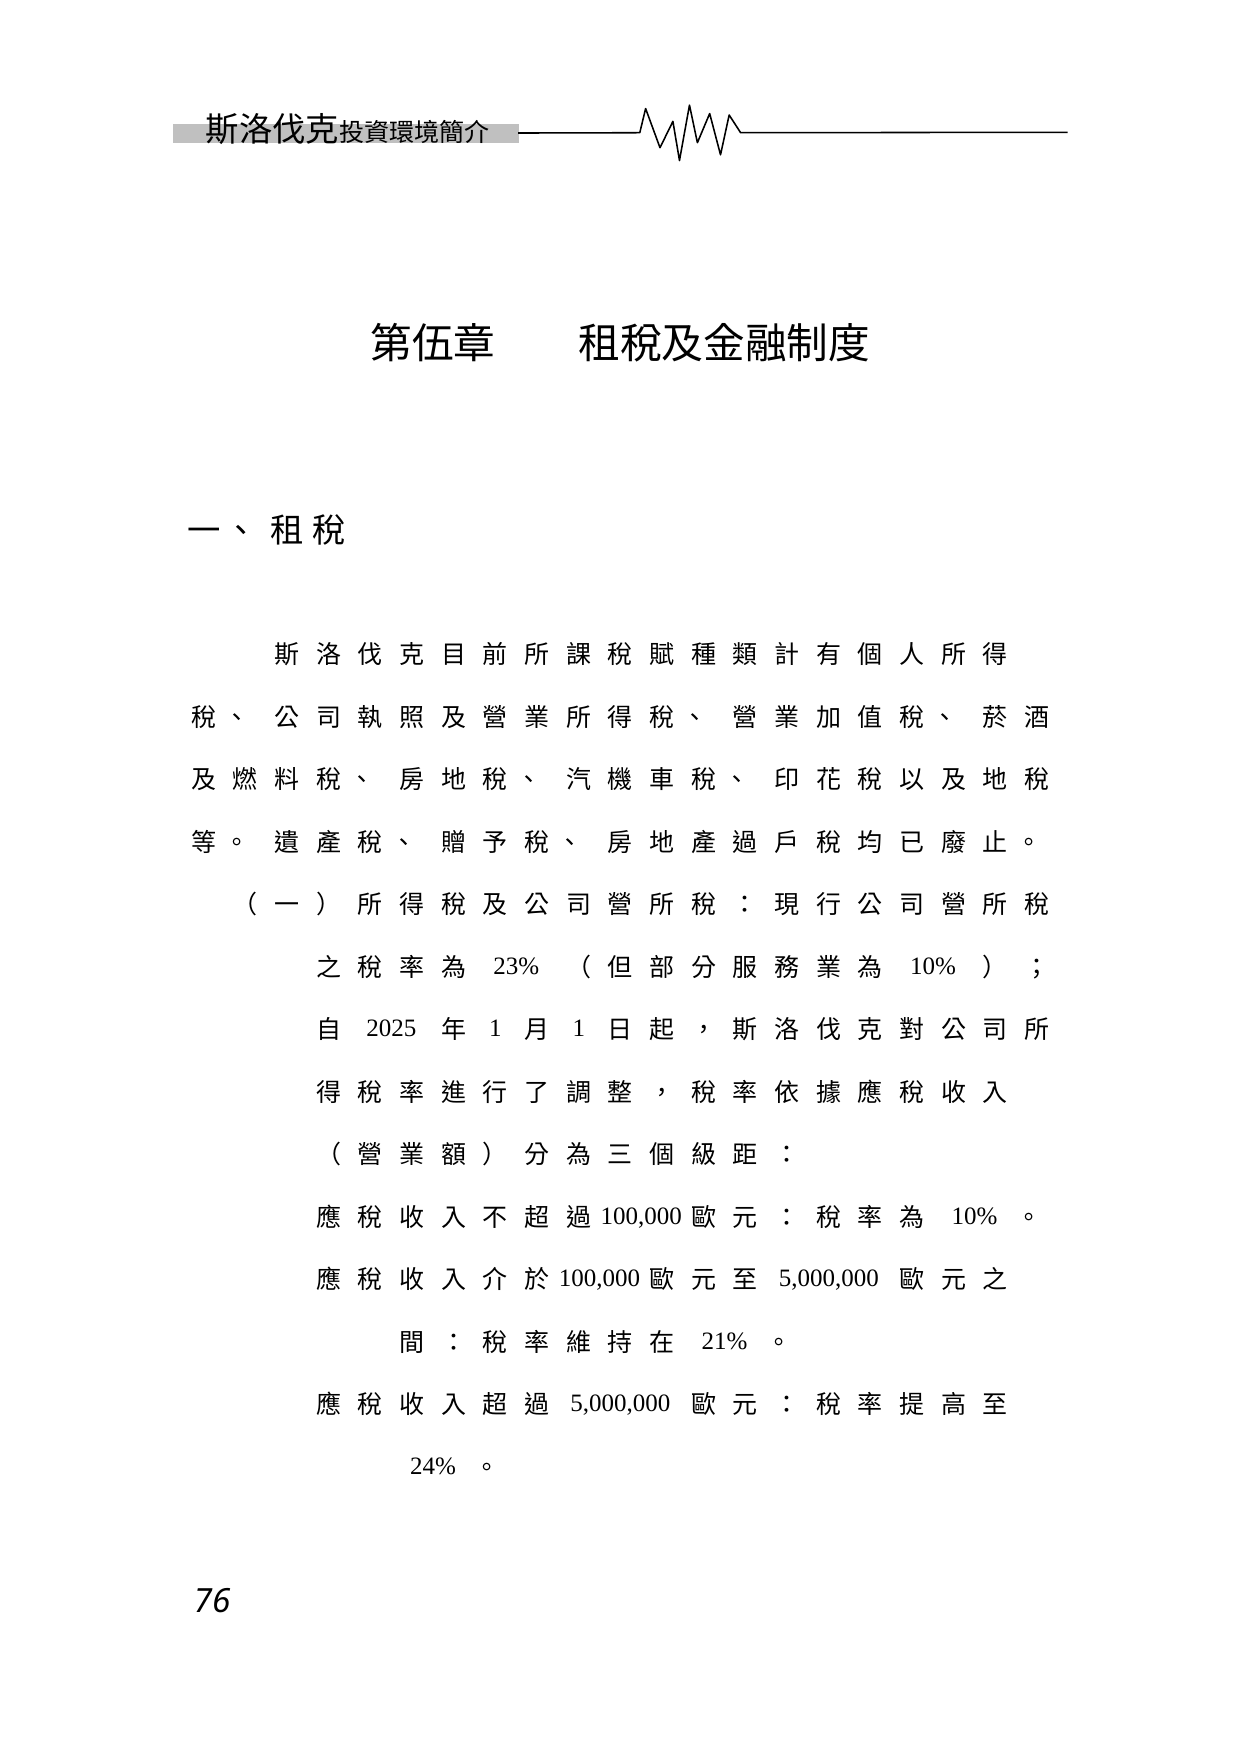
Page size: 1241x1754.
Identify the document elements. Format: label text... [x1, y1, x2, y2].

text 應稅收入超過5,000,000歐元：稅率提高至24%。 [286, 1361, 1058, 1486]
text 斯洛伐克目前所課稅賦種類計有個人所得稅、公司執照及營業所得稅、營業加值稅、菸酒及燃料稅、房地稅、汽機車稅、印花稅以及地稅等。遺產稅、贈予稅、房地產過戶稅均已廢止。 [183, 611, 1058, 861]
text 應稅收入介於100,000歐元至5,000,000歐元之間：稅率維持在21%。 [286, 1236, 1058, 1361]
text （一）所得稅及公司營所稅：現行公司營所稅之稅率為23%（但部分服務業為10%）；自2025年1月1日起，斯洛伐克對公司所得稅率進行了調整，稅率依據應稅收入（營業額）分為三個級距： [197, 861, 1058, 1174]
text 第伍章 租稅及金融制度 [183, 299, 1058, 361]
text 一、租稅 [183, 486, 1058, 549]
text 應稅收入不超過100,000歐元：稅率為10%。 [286, 1174, 1058, 1236]
